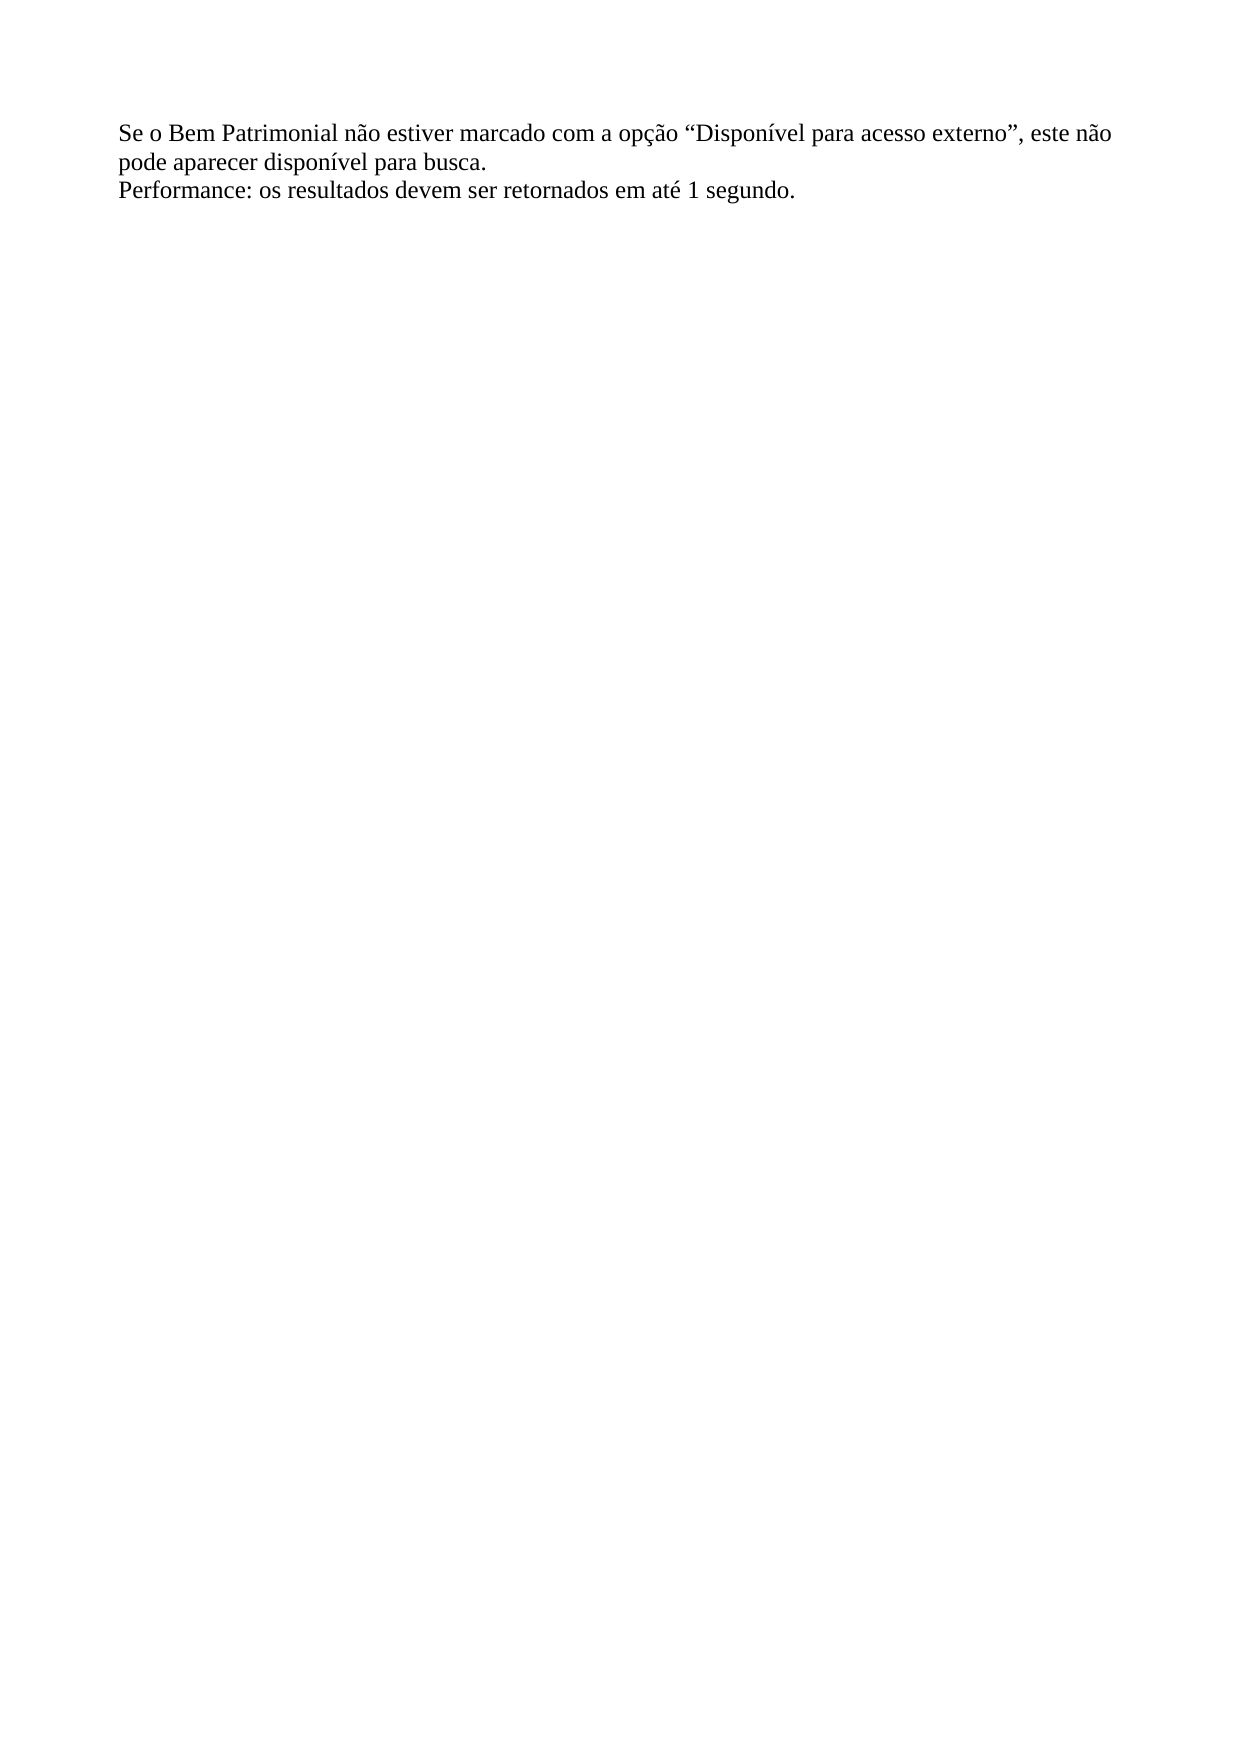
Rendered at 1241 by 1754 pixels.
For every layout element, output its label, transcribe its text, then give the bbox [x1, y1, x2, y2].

text Se o Bem Patrimonial não estiver marcado com a opção “Disponível para acesso externo”, este não pode aparecer disponível para busca. [118, 118, 1122, 176]
text Performance: os resultados devem ser retornados em até 1 segundo. [118, 176, 1122, 204]
